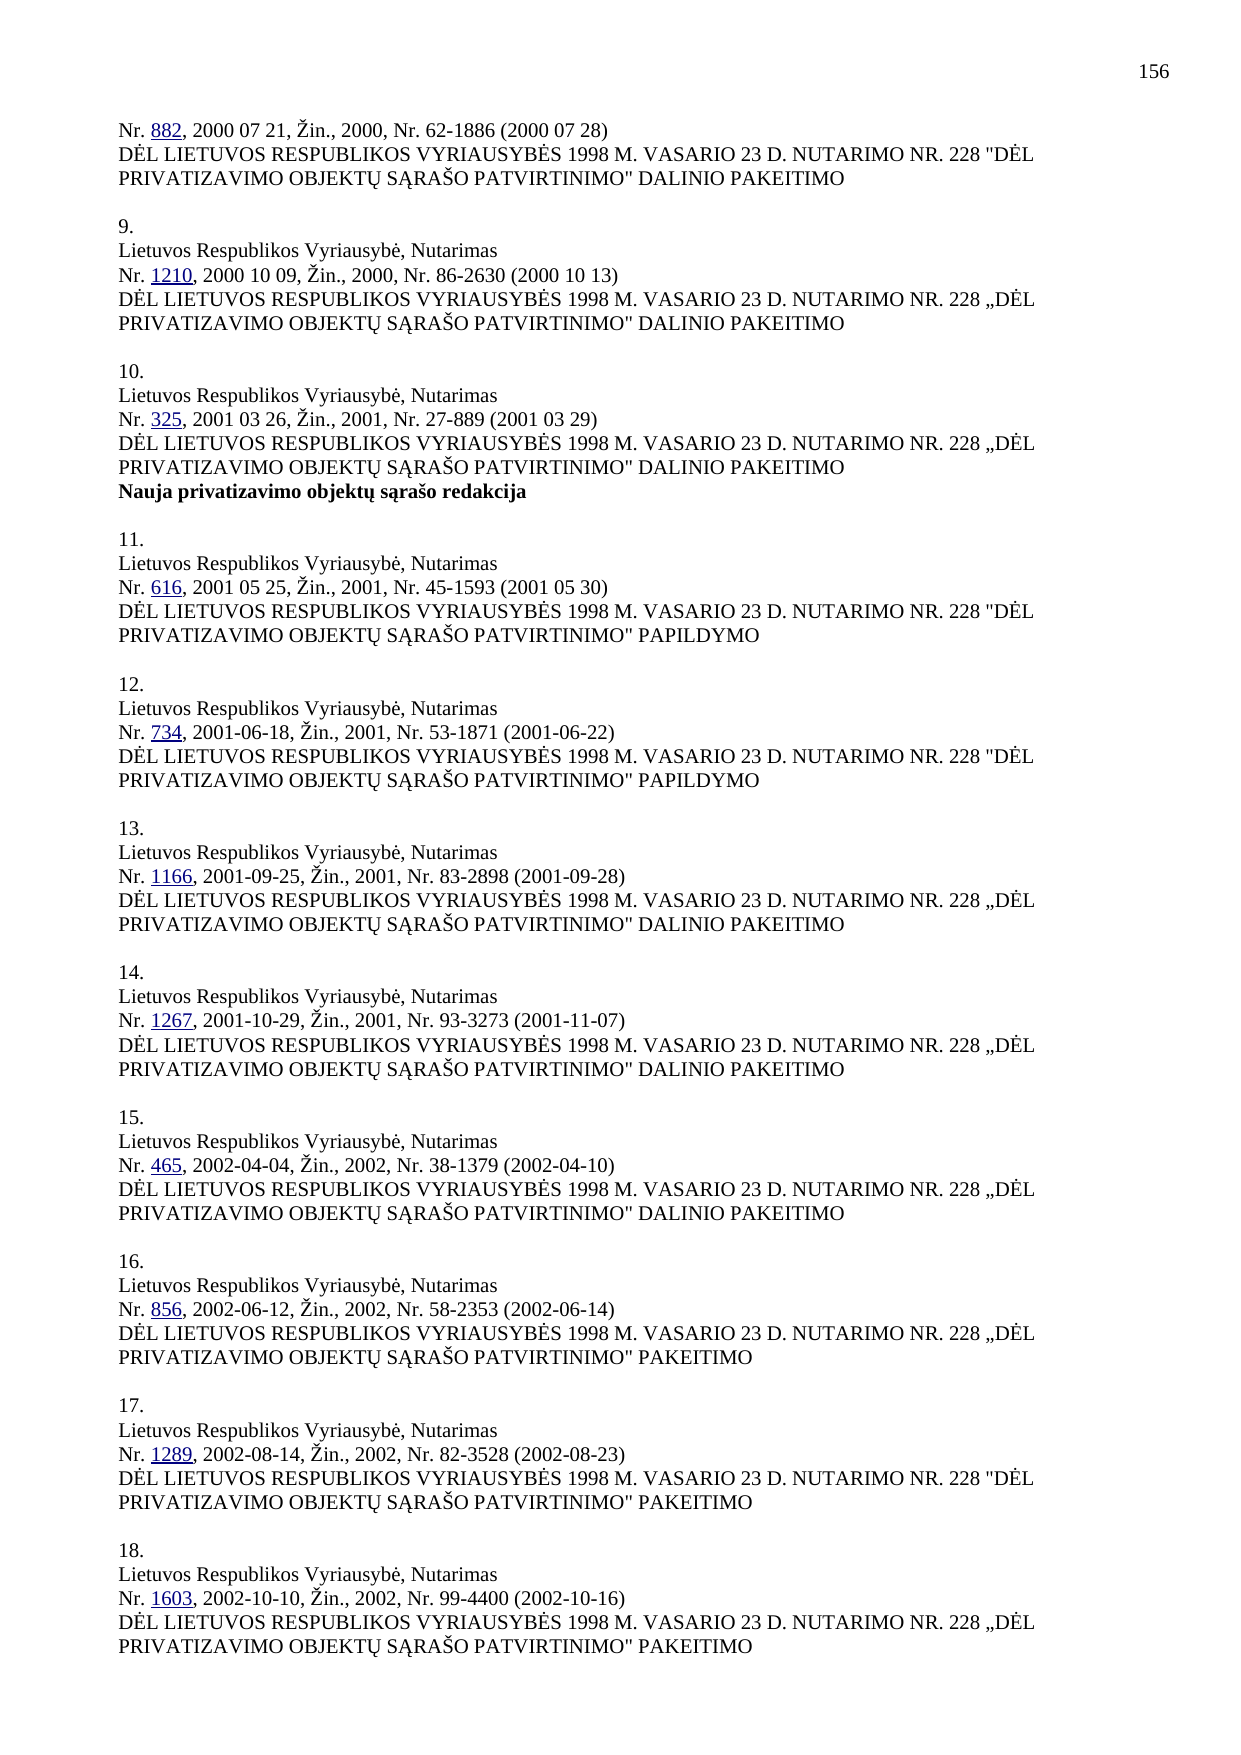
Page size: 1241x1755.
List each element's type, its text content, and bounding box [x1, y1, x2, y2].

text DĖL LIETUVOS RESPUBLIKOS VYRIAUSYBĖS 1998 M. VASARIO 23 D. NUTARIMO NR. 228 „DĖL PRIVATIZAVIMO OBJEKTŲ SĄRAŠO PATVIRTINIMO" PAKEITIMO [118, 1321, 1169, 1369]
text Lietuvos Respublikos Vyriausybė, Nutarimas [118, 1129, 1169, 1153]
text 18. [118, 1538, 1169, 1562]
text Nr. 1210, 2000 10 09, Žin., 2000, Nr. 86-2630 (2000 10 13) [118, 262, 1169, 287]
text DĖL LIETUVOS RESPUBLIKOS VYRIAUSYBĖS 1998 M. VASARIO 23 D. NUTARIMO NR. 228 „DĖL PRIVATIZAVIMO OBJEKTŲ SĄRAŠO PATVIRTINIMO" DALINIO PAKEITIMO [118, 888, 1169, 936]
text Nauja privatizavimo objektų sąrašo redakcija [118, 479, 1169, 503]
text Nr. 1603, 2002-10-10, Žin., 2002, Nr. 99-4400 (2002-10-16) [118, 1586, 1169, 1610]
text 14. [118, 960, 1169, 984]
text Lietuvos Respublikos Vyriausybė, Nutarimas [118, 1273, 1169, 1297]
text Nr. 616, 2001 05 25, Žin., 2001, Nr. 45-1593 (2001 05 30) [118, 575, 1169, 599]
text Nr. 882, 2000 07 21, Žin., 2000, Nr. 62-1886 (2000 07 28) [118, 118, 1169, 142]
text Nr. 465, 2002-04-04, Žin., 2002, Nr. 38-1379 (2002-04-10) [118, 1153, 1169, 1177]
text Nr. 325, 2001 03 26, Žin., 2001, Nr. 27-889 (2001 03 29) [118, 407, 1169, 431]
text Lietuvos Respublikos Vyriausybė, Nutarimas [118, 840, 1169, 864]
text 10. [118, 359, 1169, 383]
text Lietuvos Respublikos Vyriausybė, Nutarimas [118, 984, 1169, 1008]
text Nr. 734, 2001-06-18, Žin., 2001, Nr. 53-1871 (2001-06-22) [118, 720, 1169, 744]
text 9. [118, 214, 1169, 238]
text DĖL LIETUVOS RESPUBLIKOS VYRIAUSYBĖS 1998 M. VASARIO 23 D. NUTARIMO NR. 228 „DĖL PRIVATIZAVIMO OBJEKTŲ SĄRAŠO PATVIRTINIMO" DALINIO PAKEITIMO [118, 287, 1169, 335]
text DĖL LIETUVOS RESPUBLIKOS VYRIAUSYBĖS 1998 M. VASARIO 23 D. NUTARIMO NR. 228 „DĖL PRIVATIZAVIMO OBJEKTŲ SĄRAŠO PATVIRTINIMO" DALINIO PAKEITIMO [118, 431, 1169, 479]
text Nr. 1289, 2002-08-14, Žin., 2002, Nr. 82-3528 (2002-08-23) [118, 1442, 1169, 1466]
text 16. [118, 1249, 1169, 1273]
text Lietuvos Respublikos Vyriausybė, Nutarimas [118, 551, 1169, 575]
text 17. [118, 1393, 1169, 1417]
text Nr. 1166, 2001-09-25, Žin., 2001, Nr. 83-2898 (2001-09-28) [118, 864, 1169, 888]
text DĖL LIETUVOS RESPUBLIKOS VYRIAUSYBĖS 1998 M. VASARIO 23 D. NUTARIMO NR. 228 "DĖL PRIVATIZAVIMO OBJEKTŲ SĄRAŠO PATVIRTINIMO" PAPILDYMO [118, 599, 1169, 647]
text DĖL LIETUVOS RESPUBLIKOS VYRIAUSYBĖS 1998 M. VASARIO 23 D. NUTARIMO NR. 228 "DĖL PRIVATIZAVIMO OBJEKTŲ SĄRAŠO PATVIRTINIMO" DALINIO PAKEITIMO [118, 142, 1169, 190]
text Lietuvos Respublikos Vyriausybė, Nutarimas [118, 696, 1169, 720]
text Nr. 1267, 2001-10-29, Žin., 2001, Nr. 93-3273 (2001-11-07) [118, 1008, 1169, 1032]
text Lietuvos Respublikos Vyriausybė, Nutarimas [118, 238, 1169, 262]
text DĖL LIETUVOS RESPUBLIKOS VYRIAUSYBĖS 1998 M. VASARIO 23 D. NUTARIMO NR. 228 "DĖL PRIVATIZAVIMO OBJEKTŲ SĄRAŠO PATVIRTINIMO" PAPILDYMO [118, 744, 1169, 792]
text Lietuvos Respublikos Vyriausybė, Nutarimas [118, 1417, 1169, 1442]
text 11. [118, 527, 1169, 551]
text 13. [118, 816, 1169, 840]
text DĖL LIETUVOS RESPUBLIKOS VYRIAUSYBĖS 1998 M. VASARIO 23 D. NUTARIMO NR. 228 "DĖL PRIVATIZAVIMO OBJEKTŲ SĄRAŠO PATVIRTINIMO" PAKEITIMO [118, 1466, 1169, 1514]
text Nr. 856, 2002-06-12, Žin., 2002, Nr. 58-2353 (2002-06-14) [118, 1297, 1169, 1321]
text 15. [118, 1105, 1169, 1129]
text 12. [118, 672, 1169, 696]
text DĖL LIETUVOS RESPUBLIKOS VYRIAUSYBĖS 1998 M. VASARIO 23 D. NUTARIMO NR. 228 „DĖL PRIVATIZAVIMO OBJEKTŲ SĄRAŠO PATVIRTINIMO" PAKEITIMO [118, 1610, 1169, 1658]
text Lietuvos Respublikos Vyriausybė, Nutarimas [118, 383, 1169, 407]
text DĖL LIETUVOS RESPUBLIKOS VYRIAUSYBĖS 1998 M. VASARIO 23 D. NUTARIMO NR. 228 „DĖL PRIVATIZAVIMO OBJEKTŲ SĄRAŠO PATVIRTINIMO" DALINIO PAKEITIMO [118, 1032, 1169, 1081]
text Lietuvos Respublikos Vyriausybė, Nutarimas [118, 1562, 1169, 1586]
text DĖL LIETUVOS RESPUBLIKOS VYRIAUSYBĖS 1998 M. VASARIO 23 D. NUTARIMO NR. 228 „DĖL PRIVATIZAVIMO OBJEKTŲ SĄRAŠO PATVIRTINIMO" DALINIO PAKEITIMO [118, 1177, 1169, 1225]
